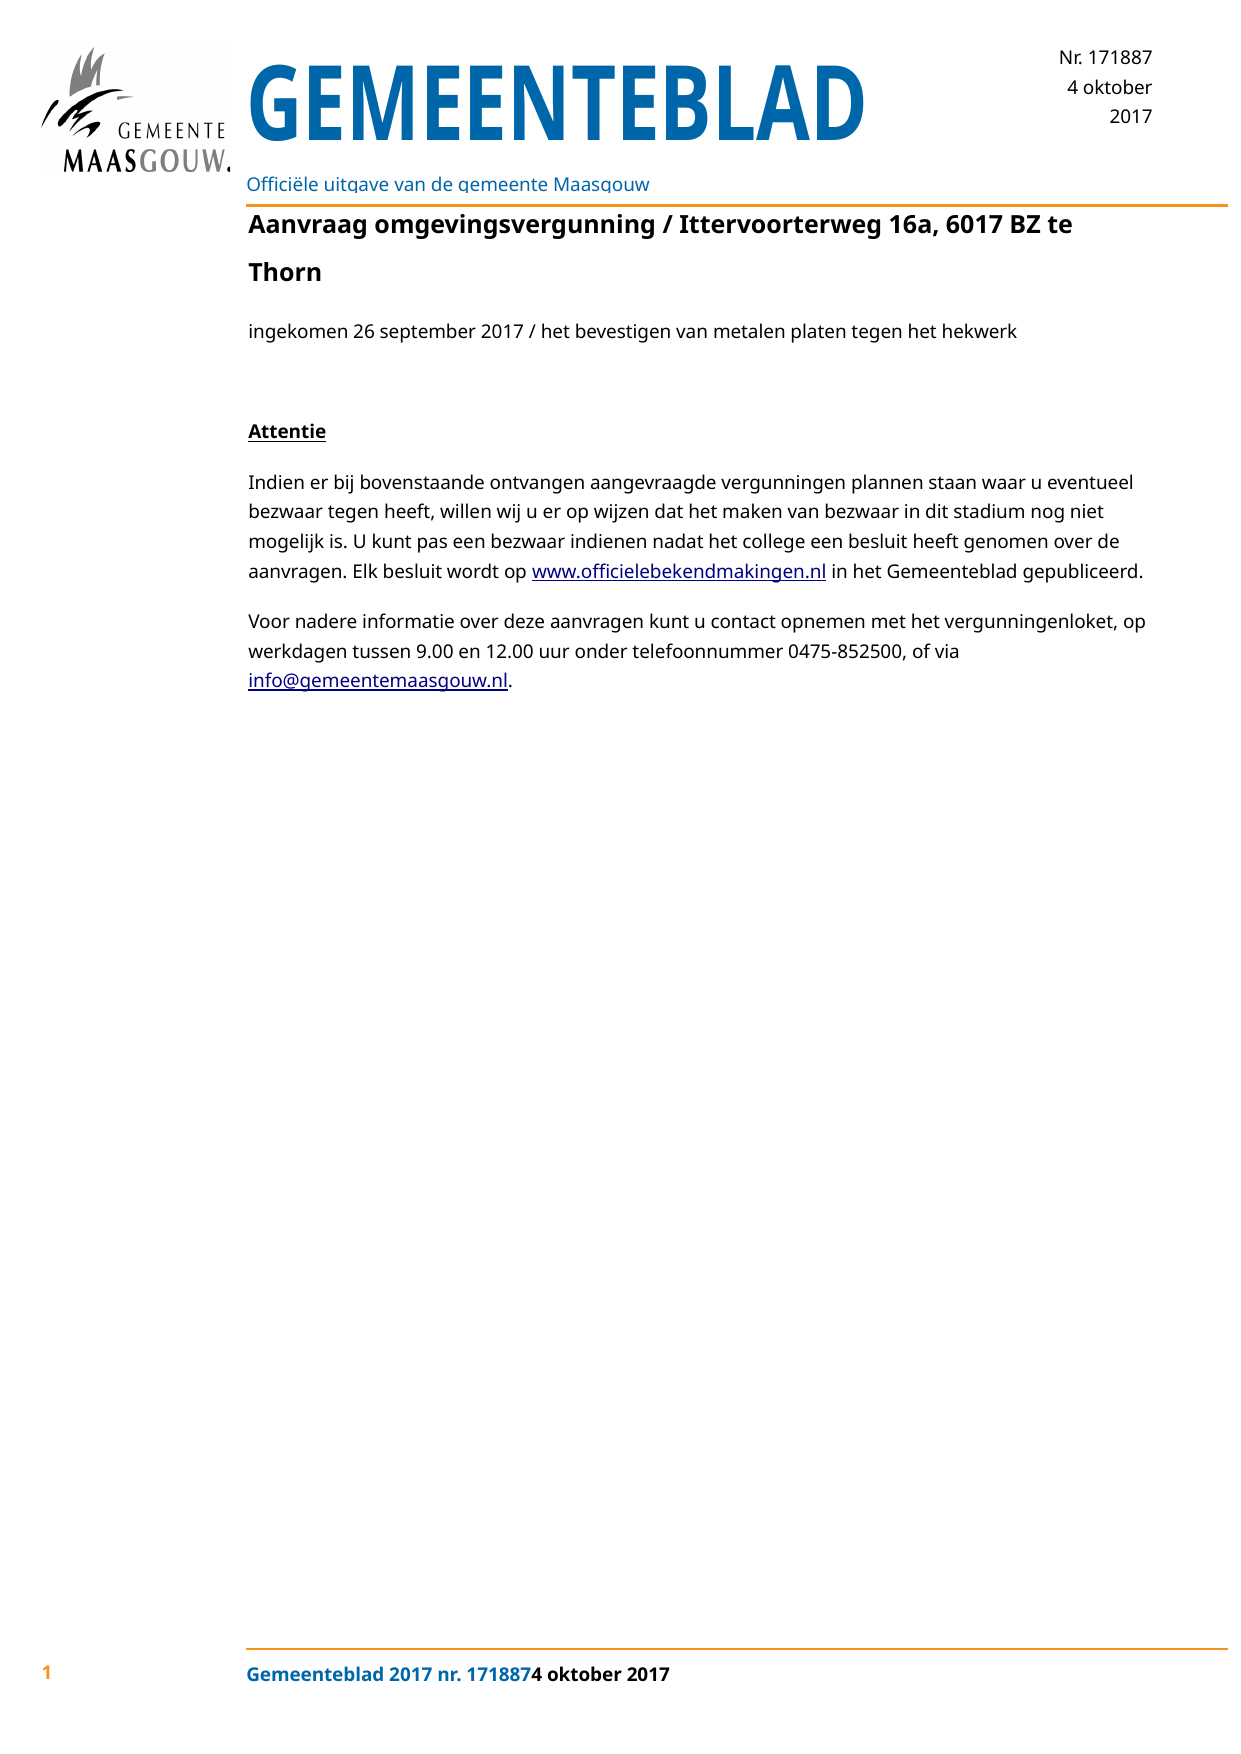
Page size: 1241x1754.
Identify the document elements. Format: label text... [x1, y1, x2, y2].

text ingekomen 26 september 2017 / het bevestigen van metalen platen tegen het hekwerk [248, 318, 1152, 344]
picture [41, 47, 231, 172]
text Voor nadere informatie over deze aanvragen kunt u contact opnemen met het vergunningenloket, op werkdagen tussen 9.00 en 12.00 uur onder telefoonnummer 0475-852500, of via info@gemeentemaasgouw.nl. [248, 608, 1152, 693]
text Attentie [248, 419, 1152, 444]
text Indien er bij bovenstaande ontvangen aangevraagde vergunningen plannen staan waar u eventueel bezwaar tegen heeft, willen wij u er op wijzen dat het maken van bezwaar in dit stadium nog niet mogelijk is. U kunt pas een bezwaar indienen nadat het college een besluit heeft genomen over de aanvragen. Elk besluit wordt op www.officielebekendmakingen.nl in het Gemeenteblad gepubliceerd. [248, 469, 1152, 584]
text Aanvraag omgevingsvergunning / Ittervoorterweg 16a, 6017 BZ te Thorn [248, 207, 1152, 288]
